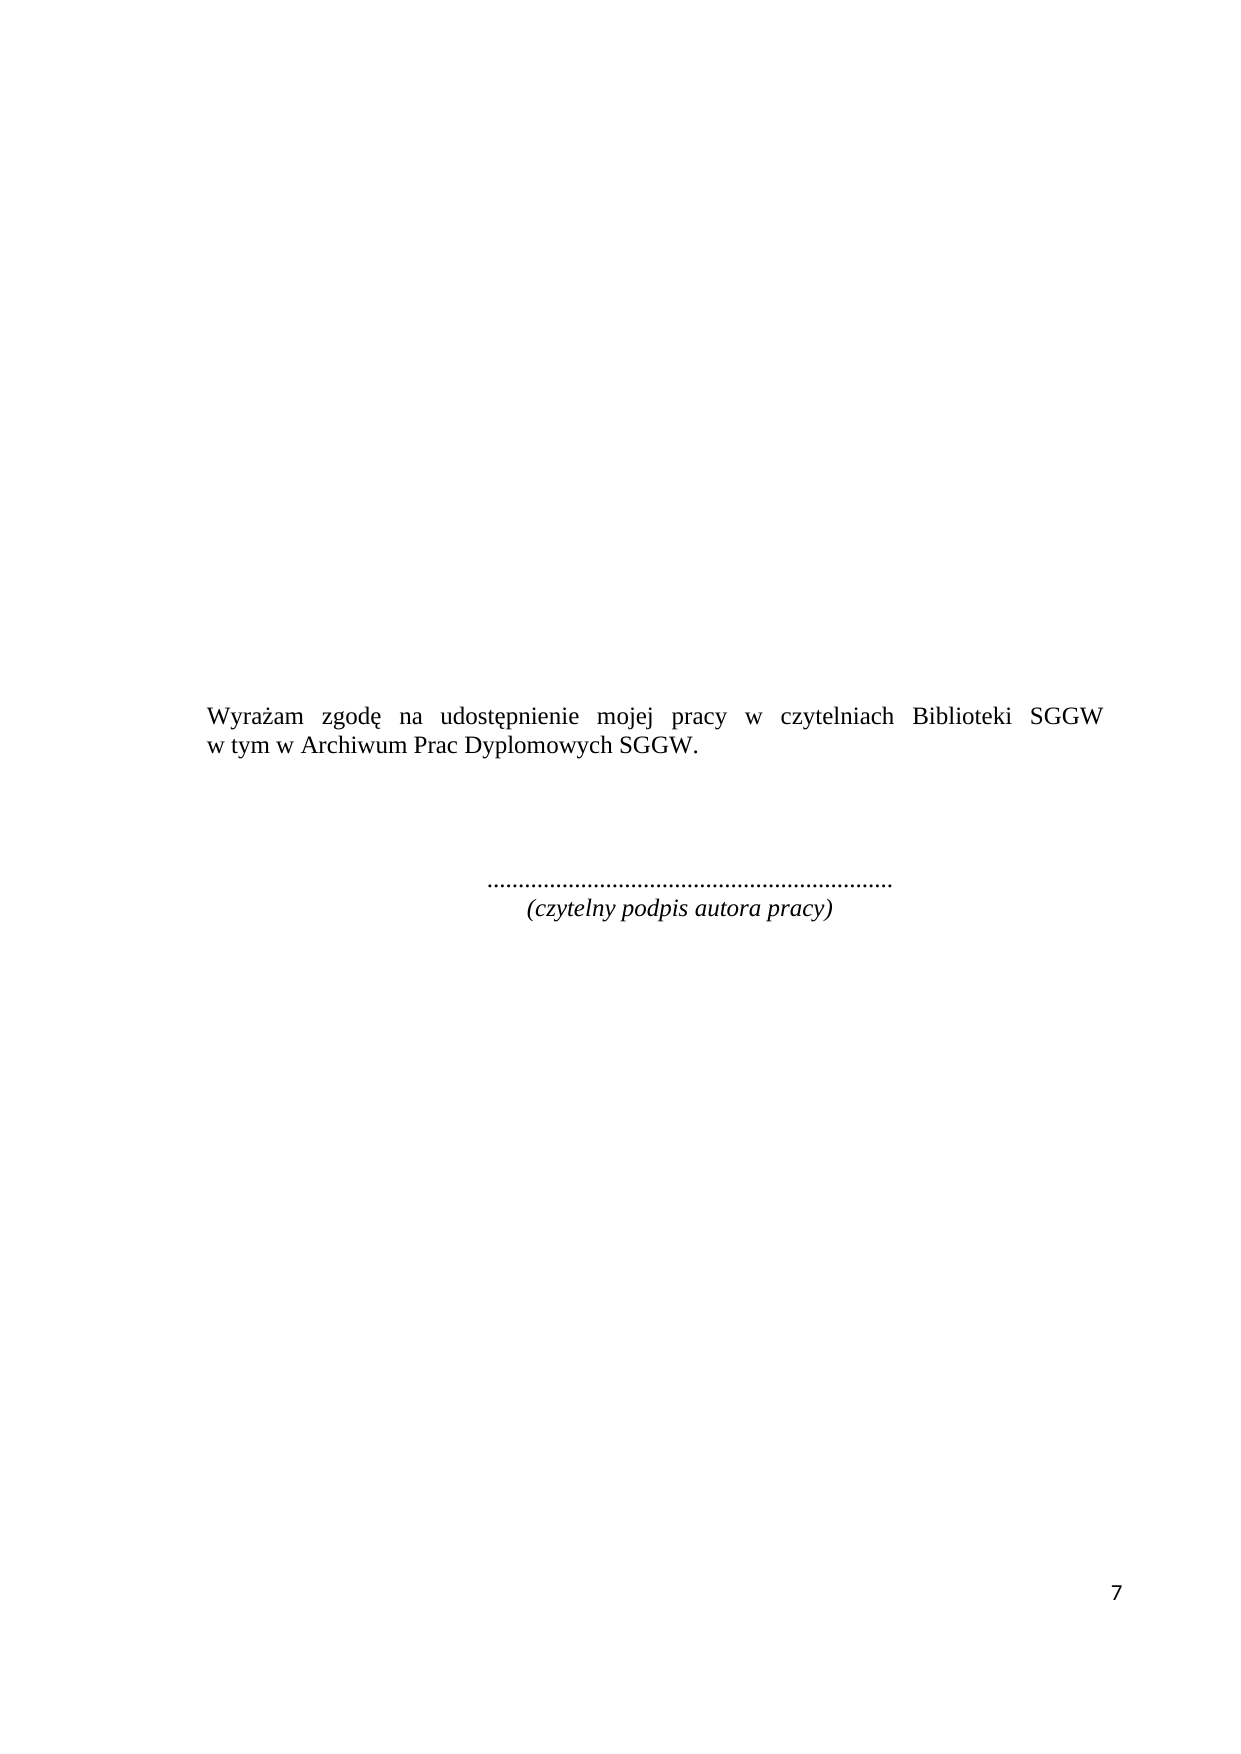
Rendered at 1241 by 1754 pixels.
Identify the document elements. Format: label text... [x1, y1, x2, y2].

text ................................................................. [207, 864, 1122, 893]
text (czytelny podpis autora pracy) [207, 893, 1122, 921]
text Wyrażam zgodę na udostępnienie mojej pracy w czytelniach Biblioteki SGGW w tym w Archiwum Prac Dyplomowych SGGW. [207, 701, 1122, 758]
